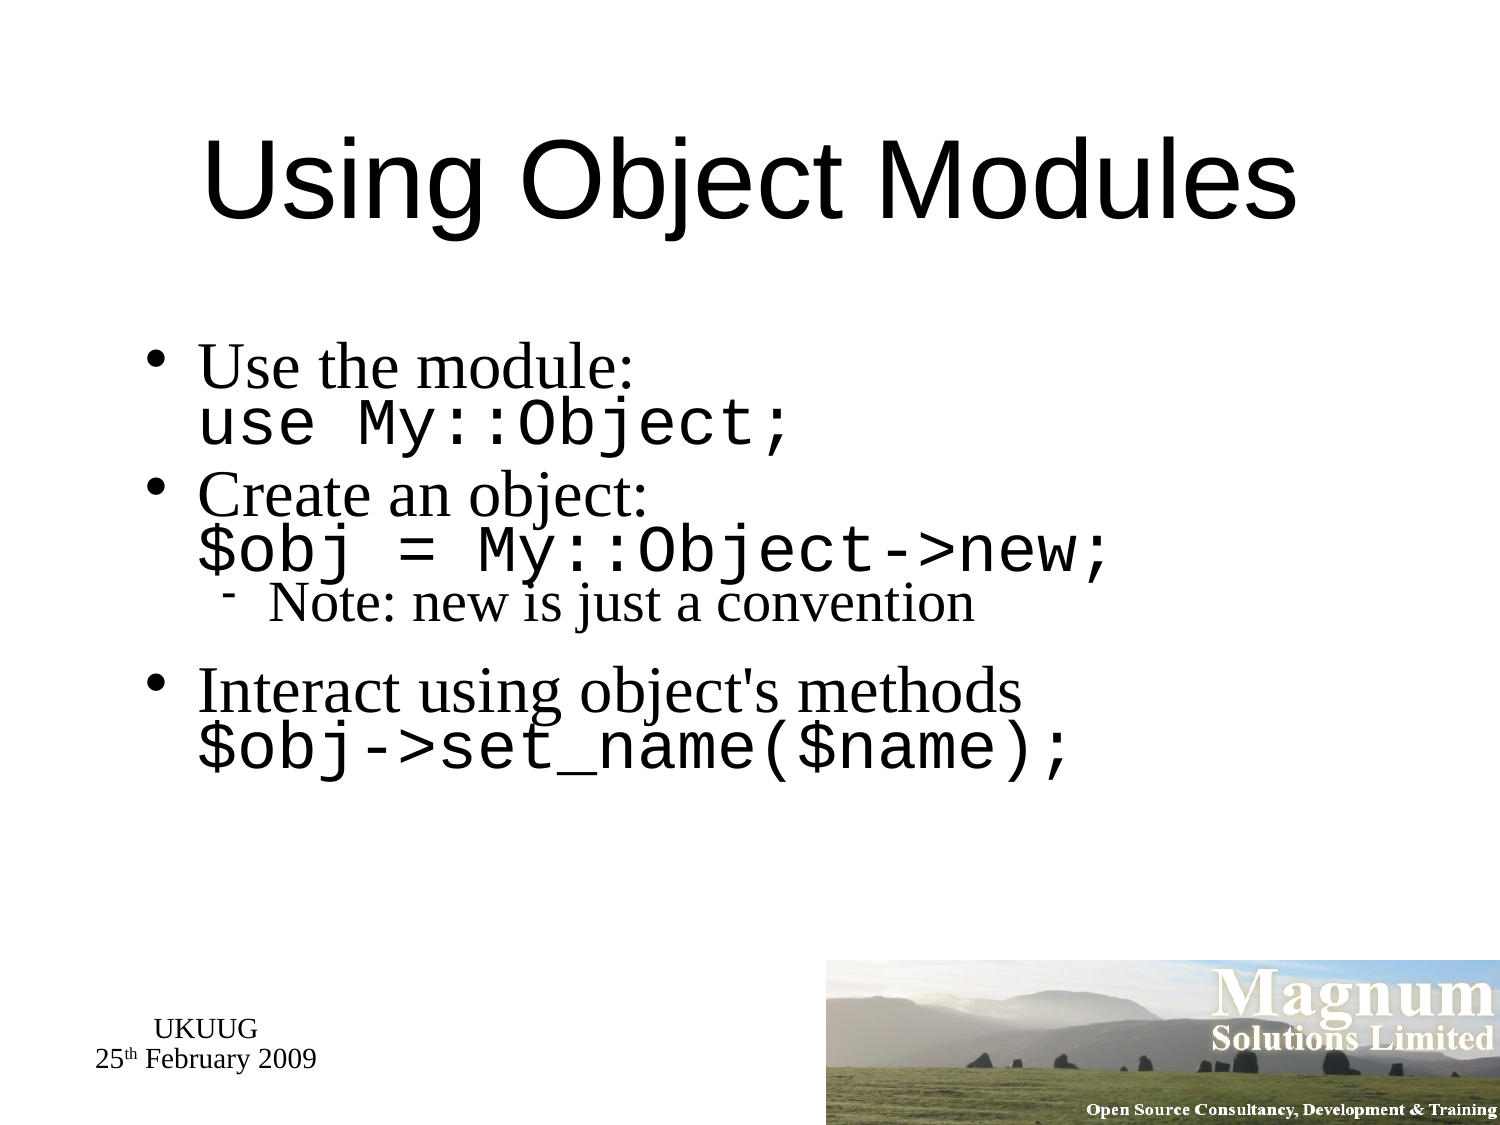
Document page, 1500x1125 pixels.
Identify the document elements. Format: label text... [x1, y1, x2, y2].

title Using Object Modules [112, 62, 1388, 250]
list Use the module: use My::Object; Create an object: $obj = My::Object->new; Note: new is just a convention Interact using object's methods $obj->set_name($name); [112, 337, 1388, 1013]
picture [826, 960, 1500, 1125]
